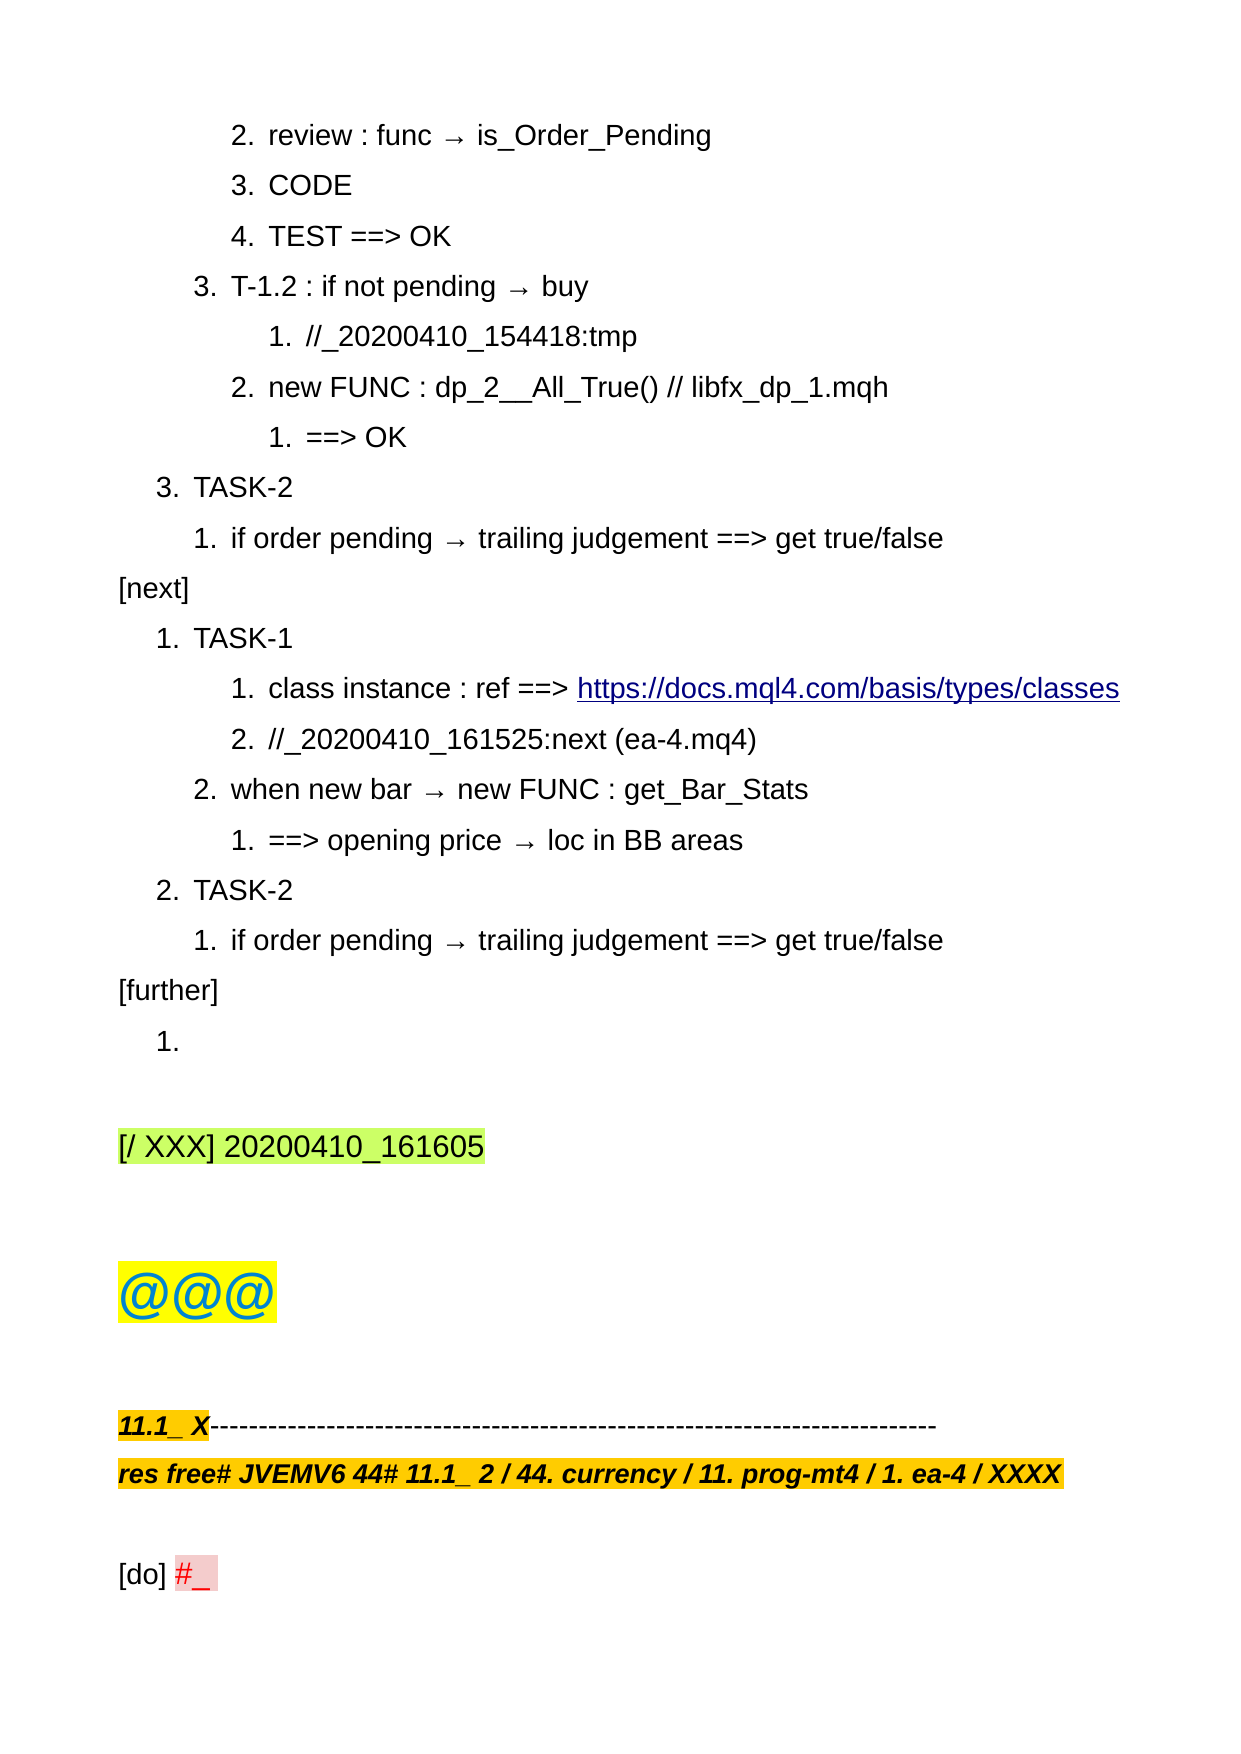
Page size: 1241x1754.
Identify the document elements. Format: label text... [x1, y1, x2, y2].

list //_20200410_154418:tmp [268, 319, 1122, 353]
list if order pending → trailing judgement ==> get true/false [193, 521, 1122, 554]
list ==> opening price → loc in BB areas [231, 822, 1122, 856]
list new FUNC : dp_2__All_True() // libfx_dp_1.mqh [231, 370, 1122, 403]
list ==> OK [268, 420, 1122, 453]
list class instance : ref ==> https://docs.mql4.com/basis/types/classes [231, 672, 1122, 705]
text [/ XXX] 20200410_161605 [118, 1074, 1122, 1164]
text @@@ [118, 1261, 1122, 1323]
list when new bar → new FUNC : get_Bar_Stats [193, 772, 1122, 806]
text 11.1_ X--------------------------------------------------------------------------- [118, 1408, 1122, 1441]
text res free# JVEMV6 44# 11.1_ 2 / 44. currency / 11. prog-mt4 / 1. ea-4 / XXXX [118, 1458, 1122, 1489]
list //_20200410_161525:next (ea-4.mq4) [231, 722, 1122, 755]
list T-1.2 : if not pending → buy [193, 269, 1122, 303]
text [do] #_ [118, 1555, 1122, 1591]
list TASK-2 [156, 873, 1122, 906]
text [next] [118, 571, 1122, 604]
list review : func → is_Order_Pending [231, 118, 1122, 152]
list if order pending → trailing judgement ==> get true/false [193, 923, 1122, 957]
list TASK-2 [156, 470, 1122, 504]
list TASK-1 [156, 621, 1122, 655]
list CODE [231, 168, 1122, 202]
list TEST ==> OK [231, 219, 1122, 252]
text [further] [118, 973, 1122, 1007]
